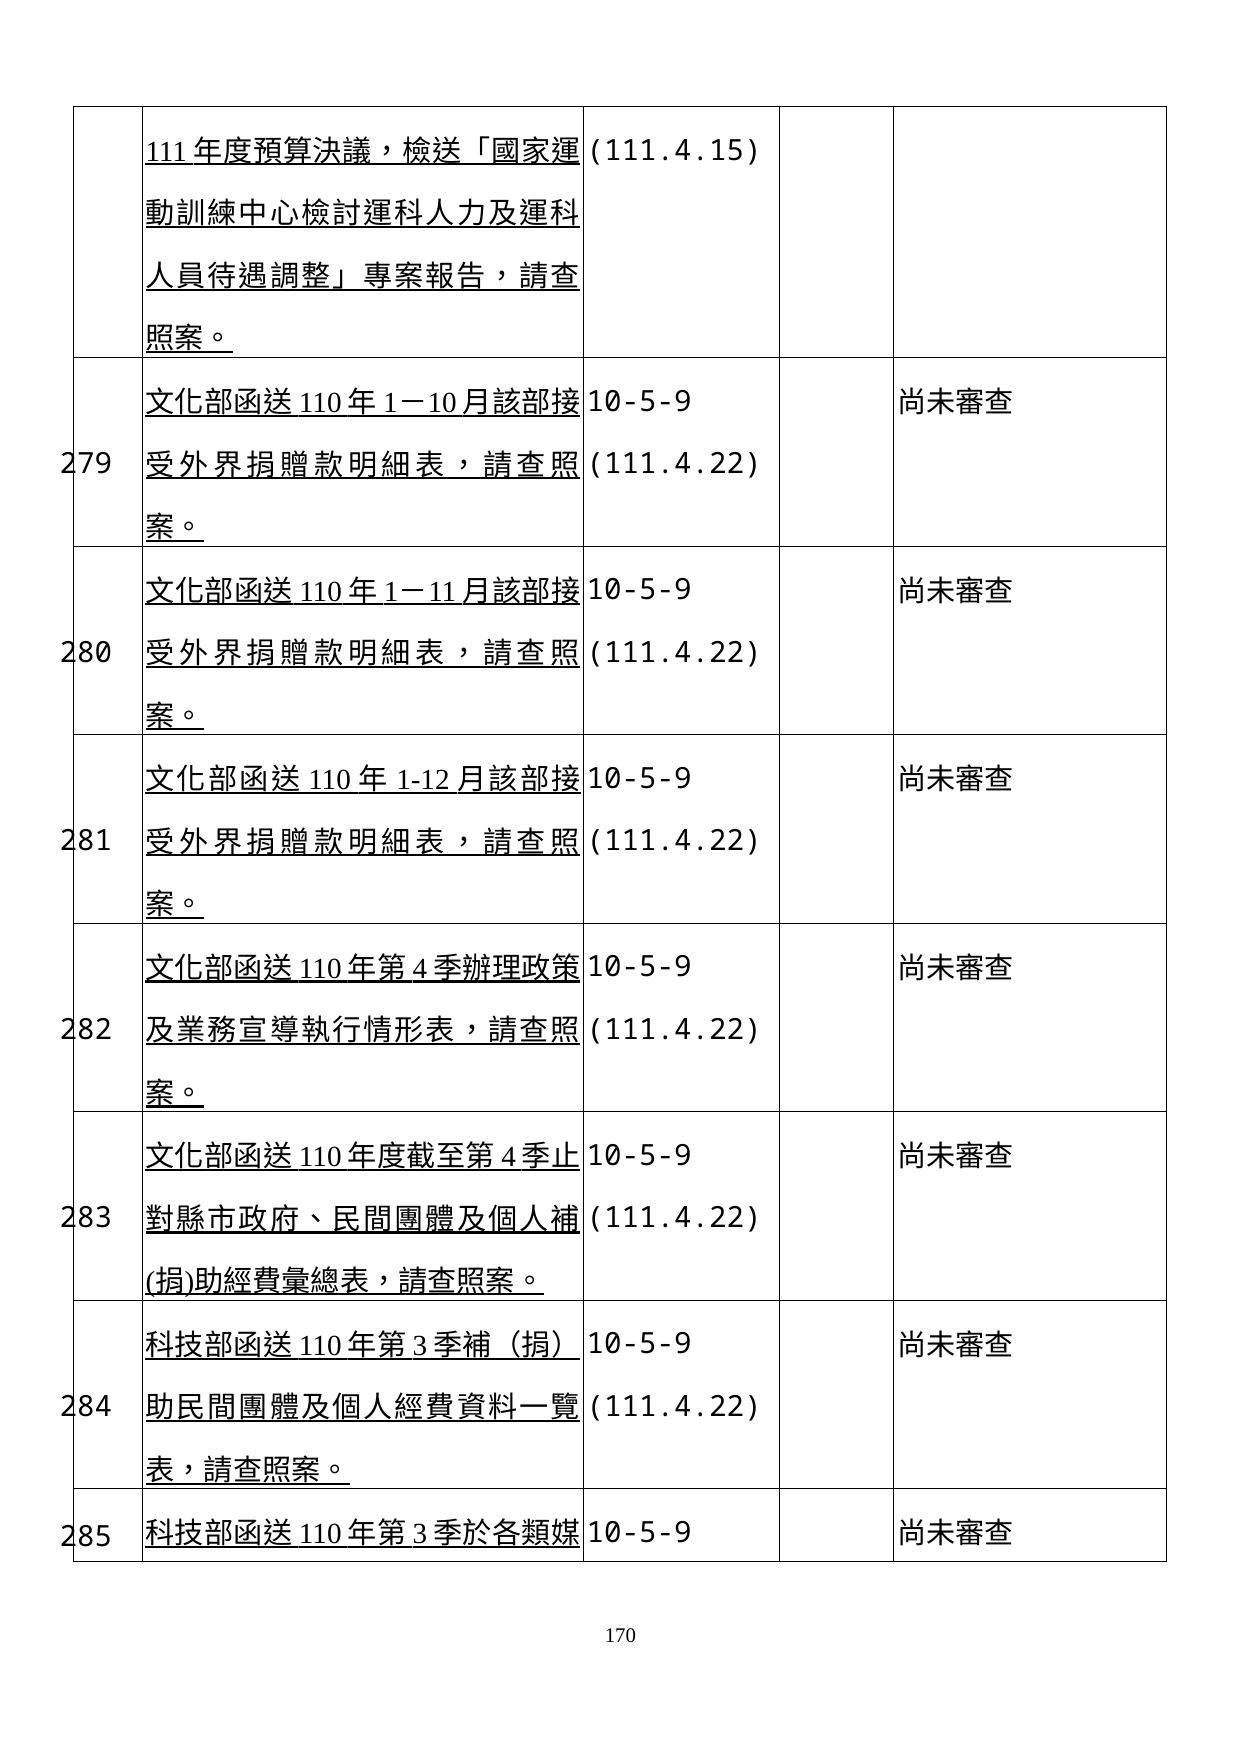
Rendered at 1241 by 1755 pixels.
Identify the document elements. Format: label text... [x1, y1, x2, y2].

table_cell [780, 1489, 893, 1561]
table_cell 文化部函送110年1-12月該部接受外界捐贈款明細表，請查照案。 [143, 735, 583, 923]
table_cell 尚未審查 [894, 358, 1166, 546]
table_cell 111年度預算決議，檢送「國家運動訓練中心檢討運科人力及運科人員待遇調整」專案報告，請查照案。 [143, 107, 583, 357]
table_cell [780, 107, 893, 357]
table_cell [74, 1489, 142, 1561]
table_cell 10-5-9 [584, 1489, 779, 1561]
table_cell [74, 358, 142, 546]
table_cell [74, 735, 142, 923]
table_cell [74, 924, 142, 1111]
table_cell [74, 107, 142, 357]
table_cell 尚未審查 [894, 1489, 1166, 1561]
table_cell [780, 547, 893, 734]
table_cell 10-5-9 (111.4.22) [584, 358, 779, 546]
table_cell 尚未審查 [894, 1301, 1166, 1488]
table_cell [780, 735, 893, 923]
table_cell 科技部函送110年第3季於各類媒 [143, 1489, 583, 1561]
table_cell 10-5-9 (111.4.22) [584, 547, 779, 734]
table_cell 10-5-9 (111.4.22) [584, 924, 779, 1111]
table_cell [74, 1301, 142, 1488]
table_cell (111.4.15) [584, 107, 779, 357]
table_cell [74, 1112, 142, 1300]
table_cell 10-5-9 (111.4.22) [584, 735, 779, 923]
table_cell [780, 1112, 893, 1300]
table_cell 10-5-9 (111.4.22) [584, 1301, 779, 1488]
table_cell 10-5-9 (111.4.22) [584, 1112, 779, 1300]
table_cell 文化部函送110年第4季辦理政策及業務宣導執行情形表，請查照案。 [143, 924, 583, 1111]
table_cell [894, 107, 1166, 357]
table_cell [780, 924, 893, 1111]
table_cell 文化部函送110年1－11月該部接受外界捐贈款明細表，請查照案。 [143, 547, 583, 734]
table_cell 尚未審查 [894, 547, 1166, 734]
table_cell [780, 358, 893, 546]
table_cell 文化部函送110年1－10月該部接受外界捐贈款明細表，請查照案。 [143, 358, 583, 546]
table_cell [780, 1301, 893, 1488]
table_cell 尚未審查 [894, 735, 1166, 923]
table_cell 文化部函送110年度截至第4季止對縣市政府、民間團體及個人補(捐)助經費彙總表，請查照案。 [143, 1112, 583, 1300]
table_cell [74, 547, 142, 734]
table_cell 尚未審查 [894, 1112, 1166, 1300]
table_cell 尚未審查 [894, 924, 1166, 1111]
table_cell 科技部函送110年第3季補（捐）助民間團體及個人經費資料一覽表，請查照案。 [143, 1301, 583, 1488]
